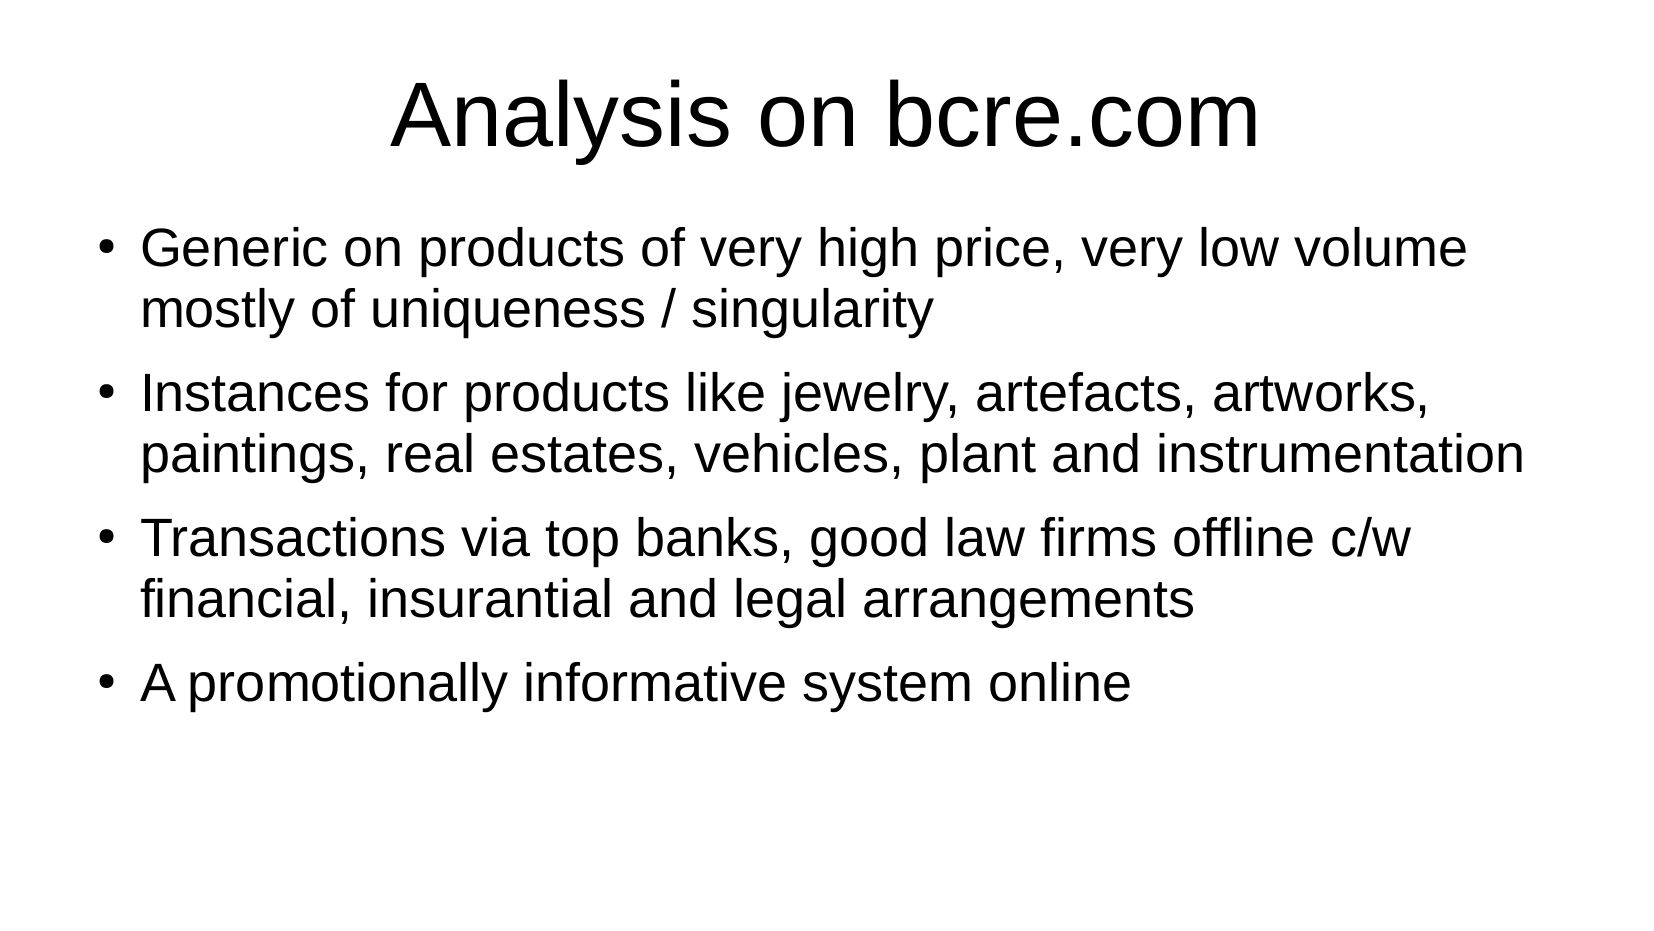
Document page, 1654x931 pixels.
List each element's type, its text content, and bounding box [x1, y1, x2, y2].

title Analysis on bcre.com [82, 37, 1571, 193]
list Generic on products of very high price, very low volume mostly of uniqueness / singularity Instances for products like jewelry, artefacts, artworks, paintings, real estates, vehicles, plant and instrumentation Transactions via top banks, good law firms offline c/w financial, insurantial and legal arrangements A promotionally informative system online [82, 217, 1571, 758]
